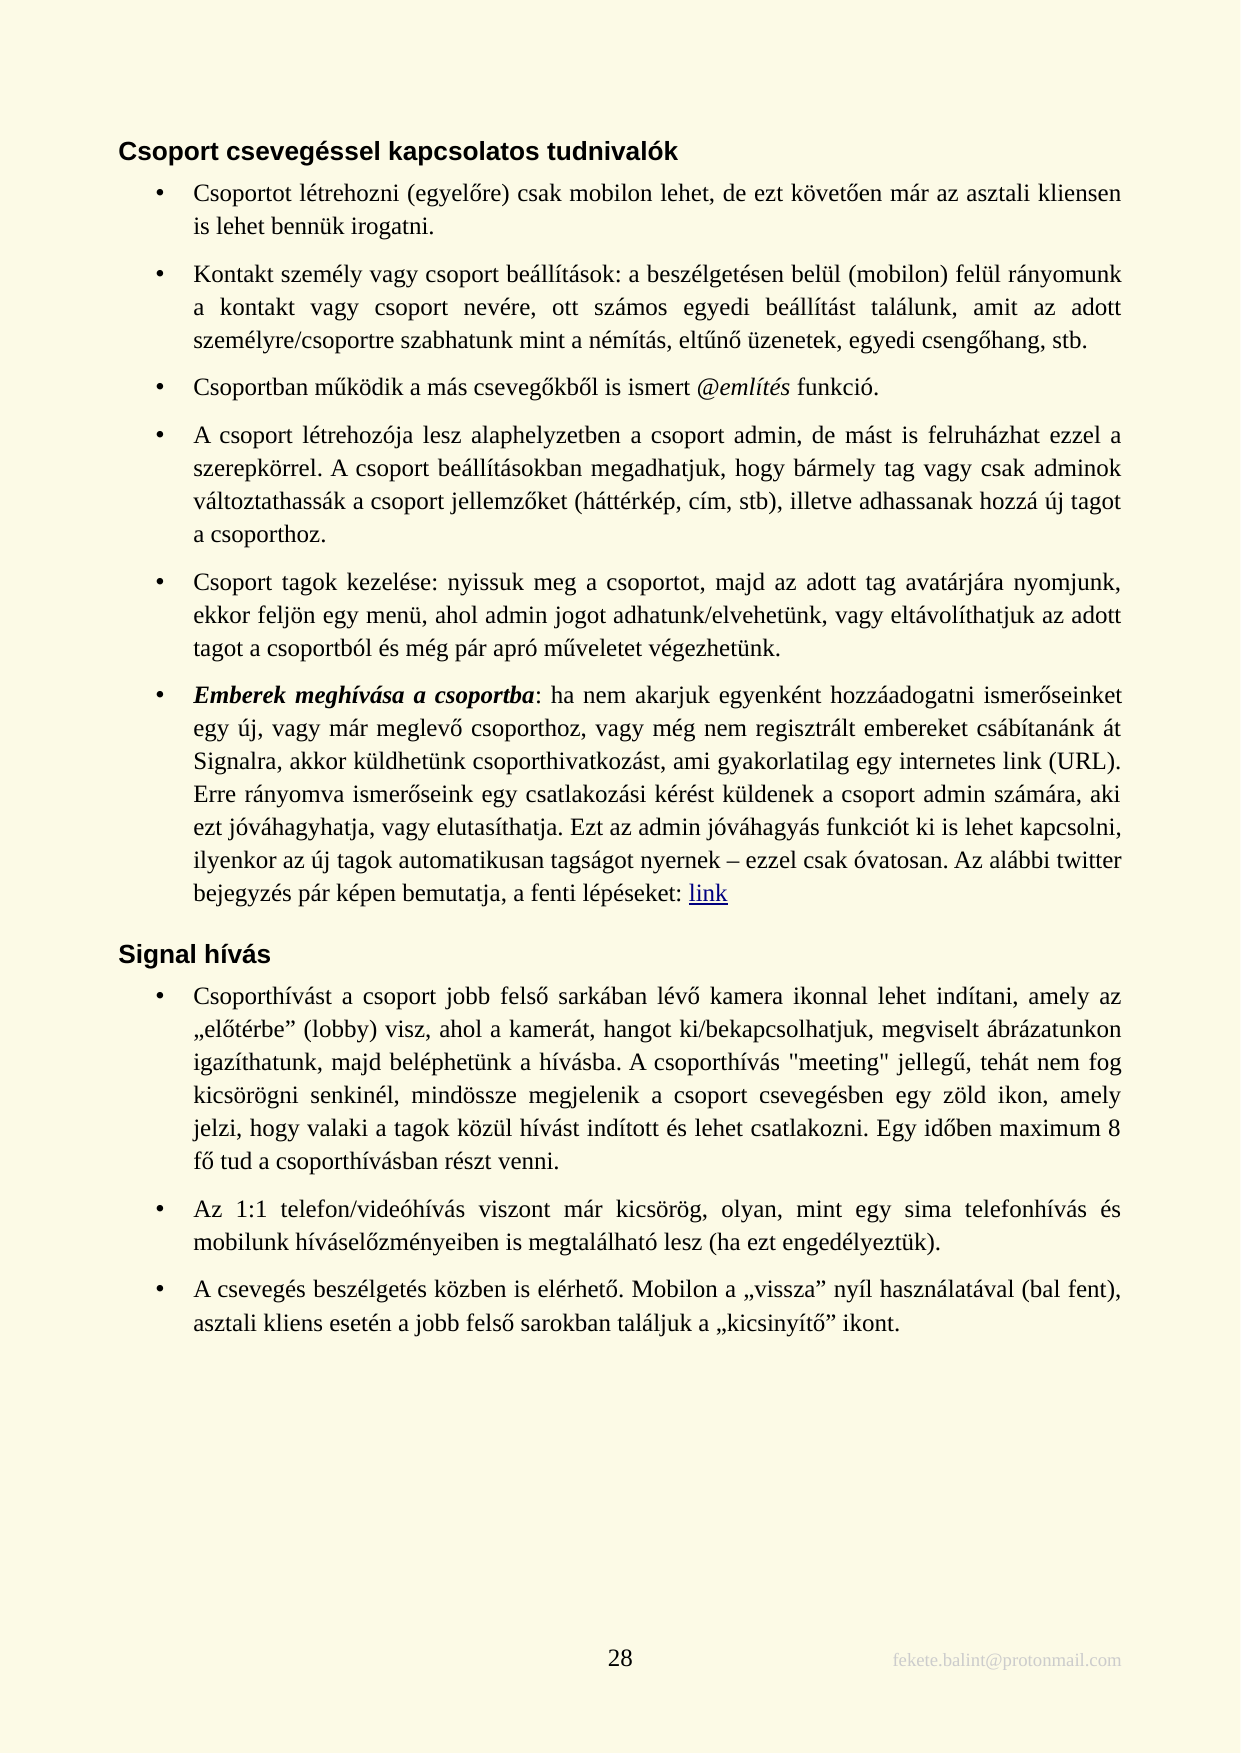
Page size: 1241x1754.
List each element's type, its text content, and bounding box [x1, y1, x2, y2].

list Emberek meghívása a csoportba: ha nem akarjuk egyenként hozzáadogatni ismerőseinket egy új, vagy már meglevő csoporthoz, vagy még nem regisztrált embereket csábítanánk át Signalra, akkor küldhetünk csoporthivatkozást, ami gyakorlatilag egy internetes link (URL). Erre rányomva ismerőseink egy csatlakozási kérést küldenek a csoport admin számára, aki ezt jóváhagyhatja, vagy elutasíthatja. Ezt az admin jóváhagyás funkciót ki is lehet kapcsolni, ilyenkor az új tagok automatikusan tagságot nyernek – ezzel csak óvatosan. Az alábbi twitter bejegyzés pár képen bemutatja, a fenti lépéseket: link [156, 680, 1122, 907]
list Az 1:1 telefon/videóhívás viszont már kicsörög, olyan, mint egy sima telefonhívás és mobilunk híváselőzményeiben is megtalálható lesz (ha ezt engedélyeztük). [156, 1194, 1122, 1256]
subtitle Csoport csevegéssel kapcsolatos tudnivalók [118, 135, 1122, 166]
list A csoport létrehozója lesz alaphelyzetben a csoport admin, de mást is felruházhat ezzel a szerepkörrel. A csoport beállításokban megadhatjuk, hogy bármely tag vagy csak adminok változtathassák a csoport jellemzőket (háttérkép, cím, stb), illetve adhassanak hozzá új tagot a csoporthoz. [156, 420, 1122, 548]
list Csoporthívást a csoport jobb felső sarkában lévő kamera ikonnal lehet indítani, amely az „előtérbe” (lobby) visz, ahol a kamerát, hangot ki/bekapcsolhatjuk, megviselt ábrázatunkon igazíthatunk, majd beléphetünk a hívásba. A csoporthívás "meeting" jellegű, tehát nem fog kicsörögni senkinél, mindössze megjelenik a csoport csevegésben egy zöld ikon, amely jelzi, hogy valaki a tagok közül hívást indított és lehet csatlakozni. Egy időben maximum 8 fő tud a csoporthívásban részt venni. [156, 981, 1122, 1175]
subtitle Signal hívás [118, 938, 1122, 969]
list Csoportot létrehozni (egyelőre) csak mobilon lehet, de ezt követően már az asztali kliensen is lehet bennük irogatni. [156, 178, 1122, 240]
list Csoportban működik a más csevegőkből is ismert @említés funkció. [156, 372, 1122, 401]
list Kontakt személy vagy csoport beállítások: a beszélgetésen belül (mobilon) felül rányomunk a kontakt vagy csoport nevére, ott számos egyedi beállítást találunk, amit az adott személyre/csoportre szabhatunk mint a némítás, eltűnő üzenetek, egyedi csengőhang, stb. [156, 259, 1122, 353]
list Csoport tagok kezelése: nyissuk meg a csoportot, majd az adott tag avatárjára nyomjunk, ekkor feljön egy menü, ahol admin jogot adhatunk/elvehetünk, vagy eltávolíthatjuk az adott tagot a csoportból és még pár apró műveletet végezhetünk. [156, 567, 1122, 661]
list A csevegés beszélgetés közben is elérhető. Mobilon a „vissza” nyíl használatával (bal fent), asztali kliens esetén a jobb felső sarokban találjuk a „kicsinyítő” ikont. [156, 1274, 1122, 1336]
